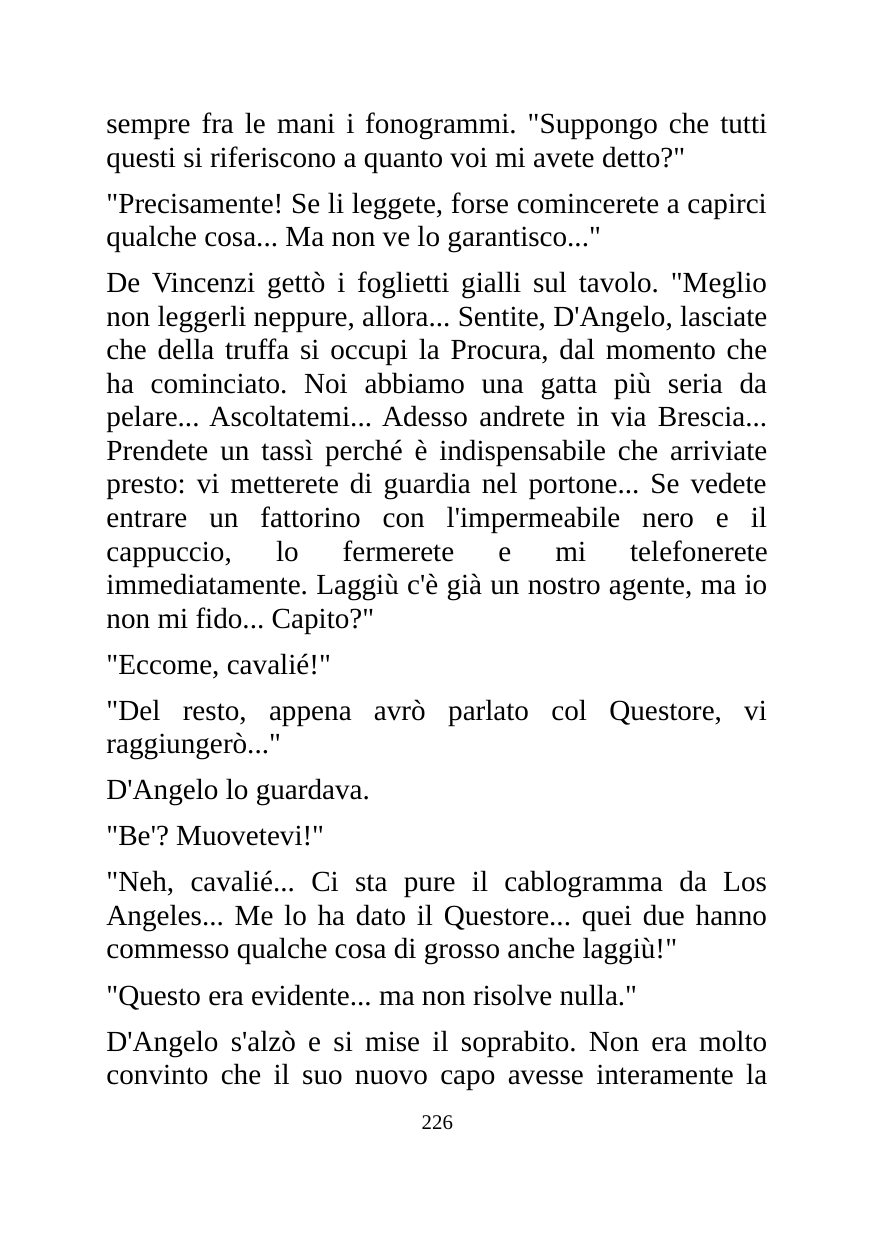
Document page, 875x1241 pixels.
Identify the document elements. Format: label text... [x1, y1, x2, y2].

text "Be'? Muovetevi!" [106, 818, 768, 852]
text "Eccome, cavalié!" [106, 647, 768, 680]
text D'Angelo lo guardava. [106, 772, 768, 806]
text "Del resto, appena avrò parlato col Questore, vi raggiungerò..." [106, 693, 768, 760]
text "Neh, cavalié... Ci sta pure il cablogramma da Los Angeles... Me lo ha dato il Questore... quei due hanno commesso qualche cosa di grosso anche laggiù!" [106, 864, 768, 965]
text "Questo era evidente... ma non risolve nulla." [106, 978, 768, 1011]
text sempre fra le mani i fonogrammi. "Suppongo che tutti questi si riferiscono a quanto voi mi avete detto?" [106, 106, 768, 173]
text De Vincenzi gettò i foglietti gialli sul tavolo. "Meglio non leggerli neppure, allora... Sentite, D'Angelo, lasciate che della truffa si occupi la Procura, dal momento che ha cominciato. Noi abbiamo una gatta più seria da pelare... Ascoltatemi... Adesso andrete in via Brescia... Prendete un tassì perché è indispensabile che arriviate presto: vi metterete di guardia nel portone... Se vedete entrare un fattorino con l'impermeabile nero e il cappuccio, lo fermerete e mi telefonerete immediatamente. Laggiù c'è già un nostro agente, ma io non mi fido... Capito?" [106, 265, 768, 634]
text D'Angelo s'alzò e si mise il soprabito. Non era molto convinto che il suo nuovo capo avesse interamente la [106, 1024, 768, 1091]
text "Precisamente! Se li leggete, forse comincerete a capirci qualche cosa... Ma non ve lo garantisco..." [106, 186, 768, 253]
